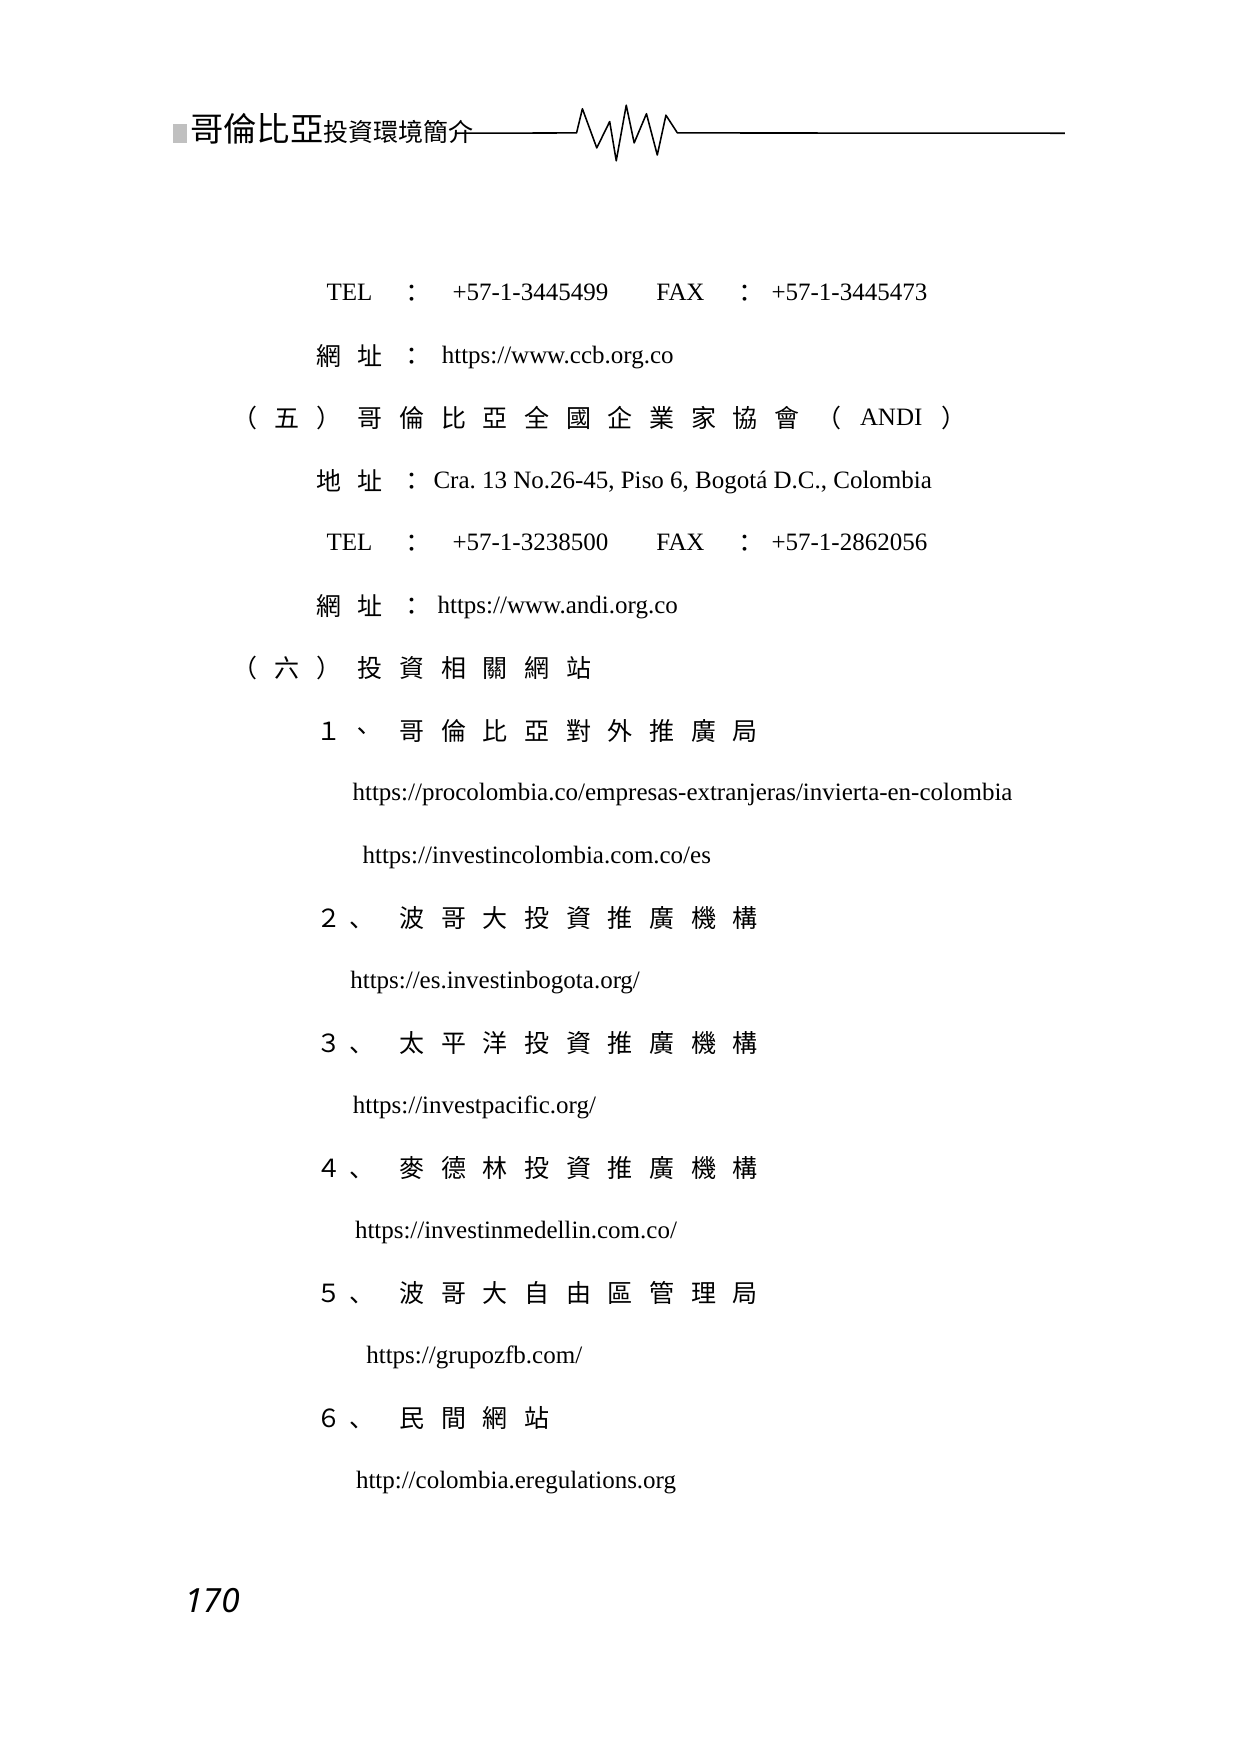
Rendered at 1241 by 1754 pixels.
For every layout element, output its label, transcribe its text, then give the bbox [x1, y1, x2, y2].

text ３、太平洋投資推廣機構 [281, 1000, 1058, 1063]
text （五）哥倫比亞全國企業家協會（ANDI） [207, 375, 1058, 438]
text https://investpacific.org/ [330, 1063, 1058, 1125]
text ５、波哥大自由區管理局 [281, 1250, 1058, 1313]
text 網址：https://www.ccb.org.co [281, 313, 1058, 375]
text TEL：+57-1-3238500 FAX：+57-1-2862056 [281, 500, 1058, 563]
text ６、民間網站 [281, 1375, 1058, 1438]
text http://colombia.eregulations.org [330, 1438, 1058, 1500]
text https://grupozfb.com/ [330, 1313, 1058, 1375]
text 地址：Cra. 13 No.26-45, Piso 6, Bogotá D.C., Colombia [281, 438, 1058, 500]
text （六）投資相關網站 [207, 625, 1058, 688]
text ２、波哥大投資推廣機構 [281, 875, 1058, 938]
text https://es.investinbogota.org/ [330, 938, 1058, 1000]
text https://investinmedellin.com.co/ [330, 1188, 1058, 1250]
text １、哥倫比亞對外推廣局 [281, 688, 1058, 750]
text TEL：+57-1-3445499 FAX：+57-1-3445473 [281, 250, 1058, 313]
text 網址：https://www.andi.org.co [281, 563, 1058, 625]
text https://procolombia.co/empresas-extranjeras/invierta-en-colombia [330, 750, 1058, 813]
text https://investincolombia.com.co/es [330, 813, 1058, 875]
text ４、麥德林投資推廣機構 [281, 1125, 1058, 1188]
